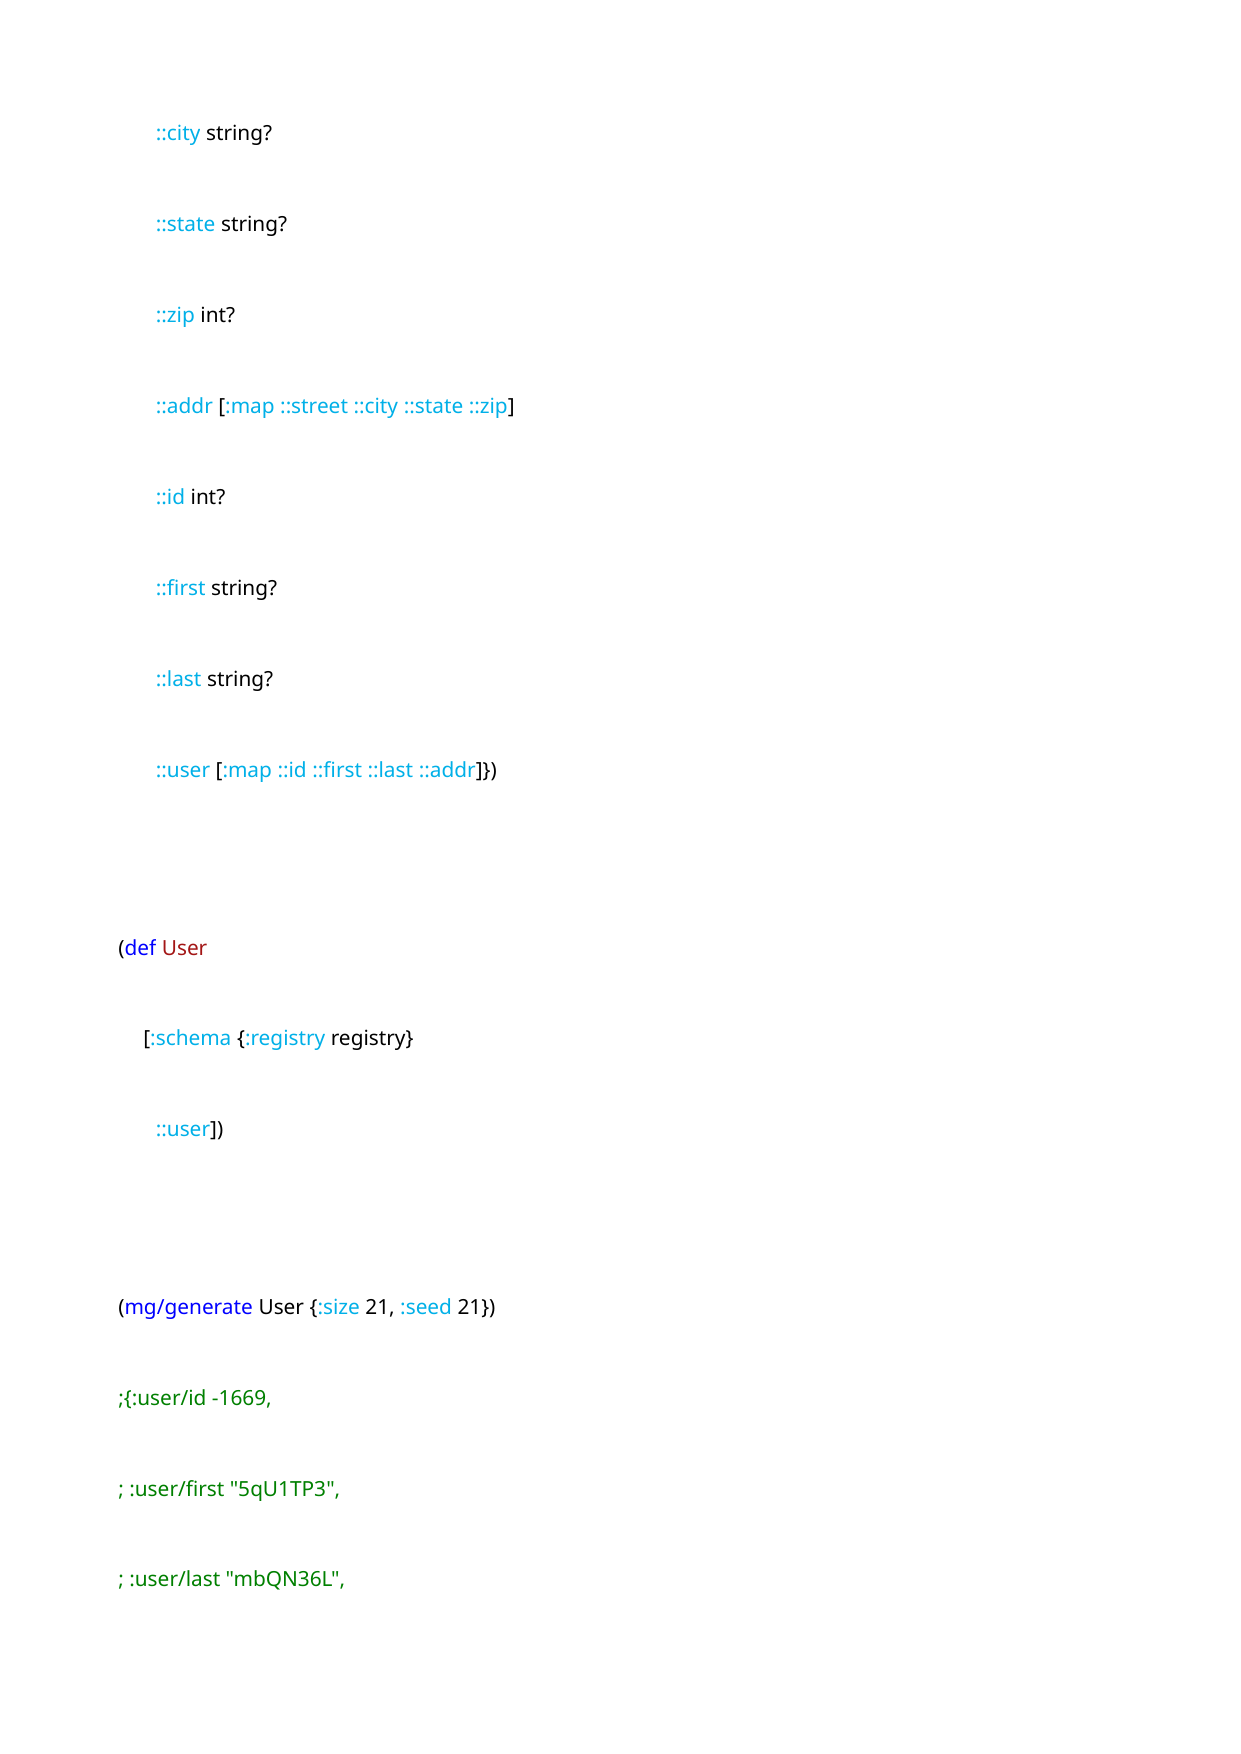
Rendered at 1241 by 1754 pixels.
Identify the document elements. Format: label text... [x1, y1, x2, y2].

text ::user [:map ::id ::first ::last ::addr]}) [118, 755, 1122, 784]
text (def User [118, 933, 1122, 961]
text ::addr [:map ::street ::city ::state ::zip] [118, 391, 1122, 420]
text ::state string? [118, 209, 1122, 238]
text ::zip int? [118, 300, 1122, 329]
text ::id int? [118, 482, 1122, 511]
text ::last string? [118, 664, 1122, 693]
text ; :user/first "5qU1TP3", [118, 1474, 1122, 1502]
text (mg/generate User {:size 21, :seed 21}) [118, 1292, 1122, 1320]
text ::user]) [118, 1114, 1122, 1143]
text [:schema {:registry registry} [118, 1023, 1122, 1052]
text ; :user/last "mbQN36L", [118, 1564, 1122, 1593]
text ::city string? [118, 118, 1122, 147]
text ::first string? [118, 573, 1122, 602]
text ;{:user/id -1669, [118, 1383, 1122, 1411]
